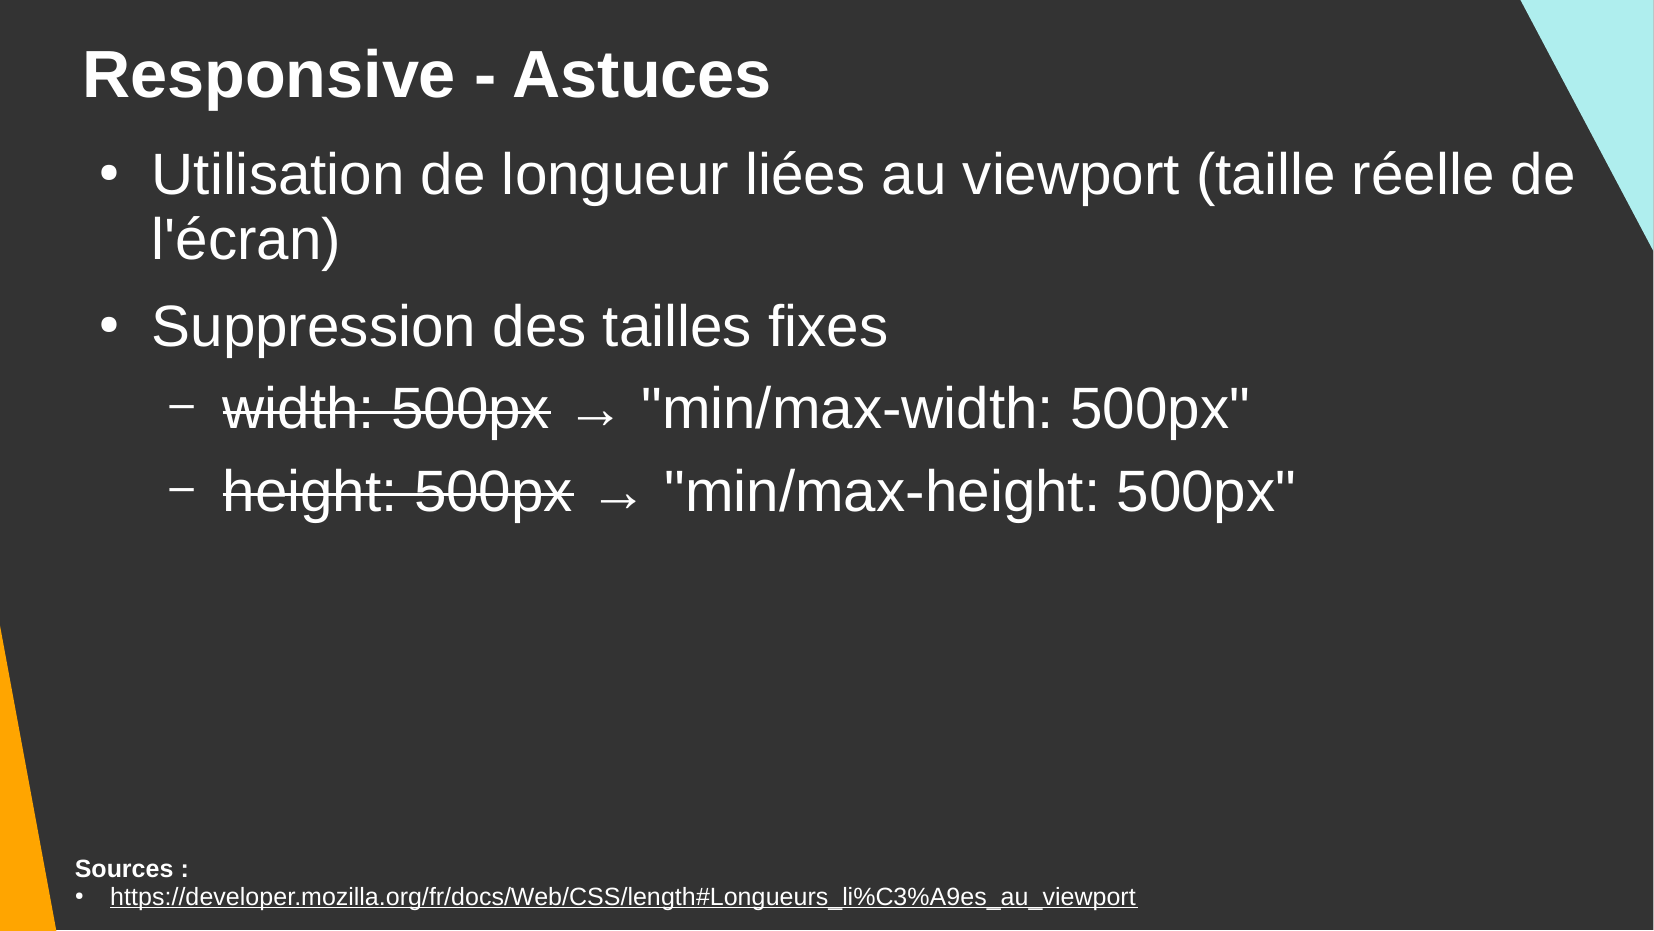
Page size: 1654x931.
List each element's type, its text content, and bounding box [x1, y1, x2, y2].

text_box [1520, 0, 1654, 253]
text_box [0, 625, 57, 931]
list Utilisation de longueur liées au viewport (taille réelle de l'écran) Suppression des tailles fixes width: 500px → "min/max-width: 500px" height: 500px → "min/max-height: 500px" [80, 141, 1605, 768]
title Responsive - Astuces [82, 37, 1571, 112]
text_box Sources : https://developer.mozilla.org/fr/docs/Web/CSS/length#Longueurs_li%C3%A9es_au_viewport [60, 847, 1546, 928]
